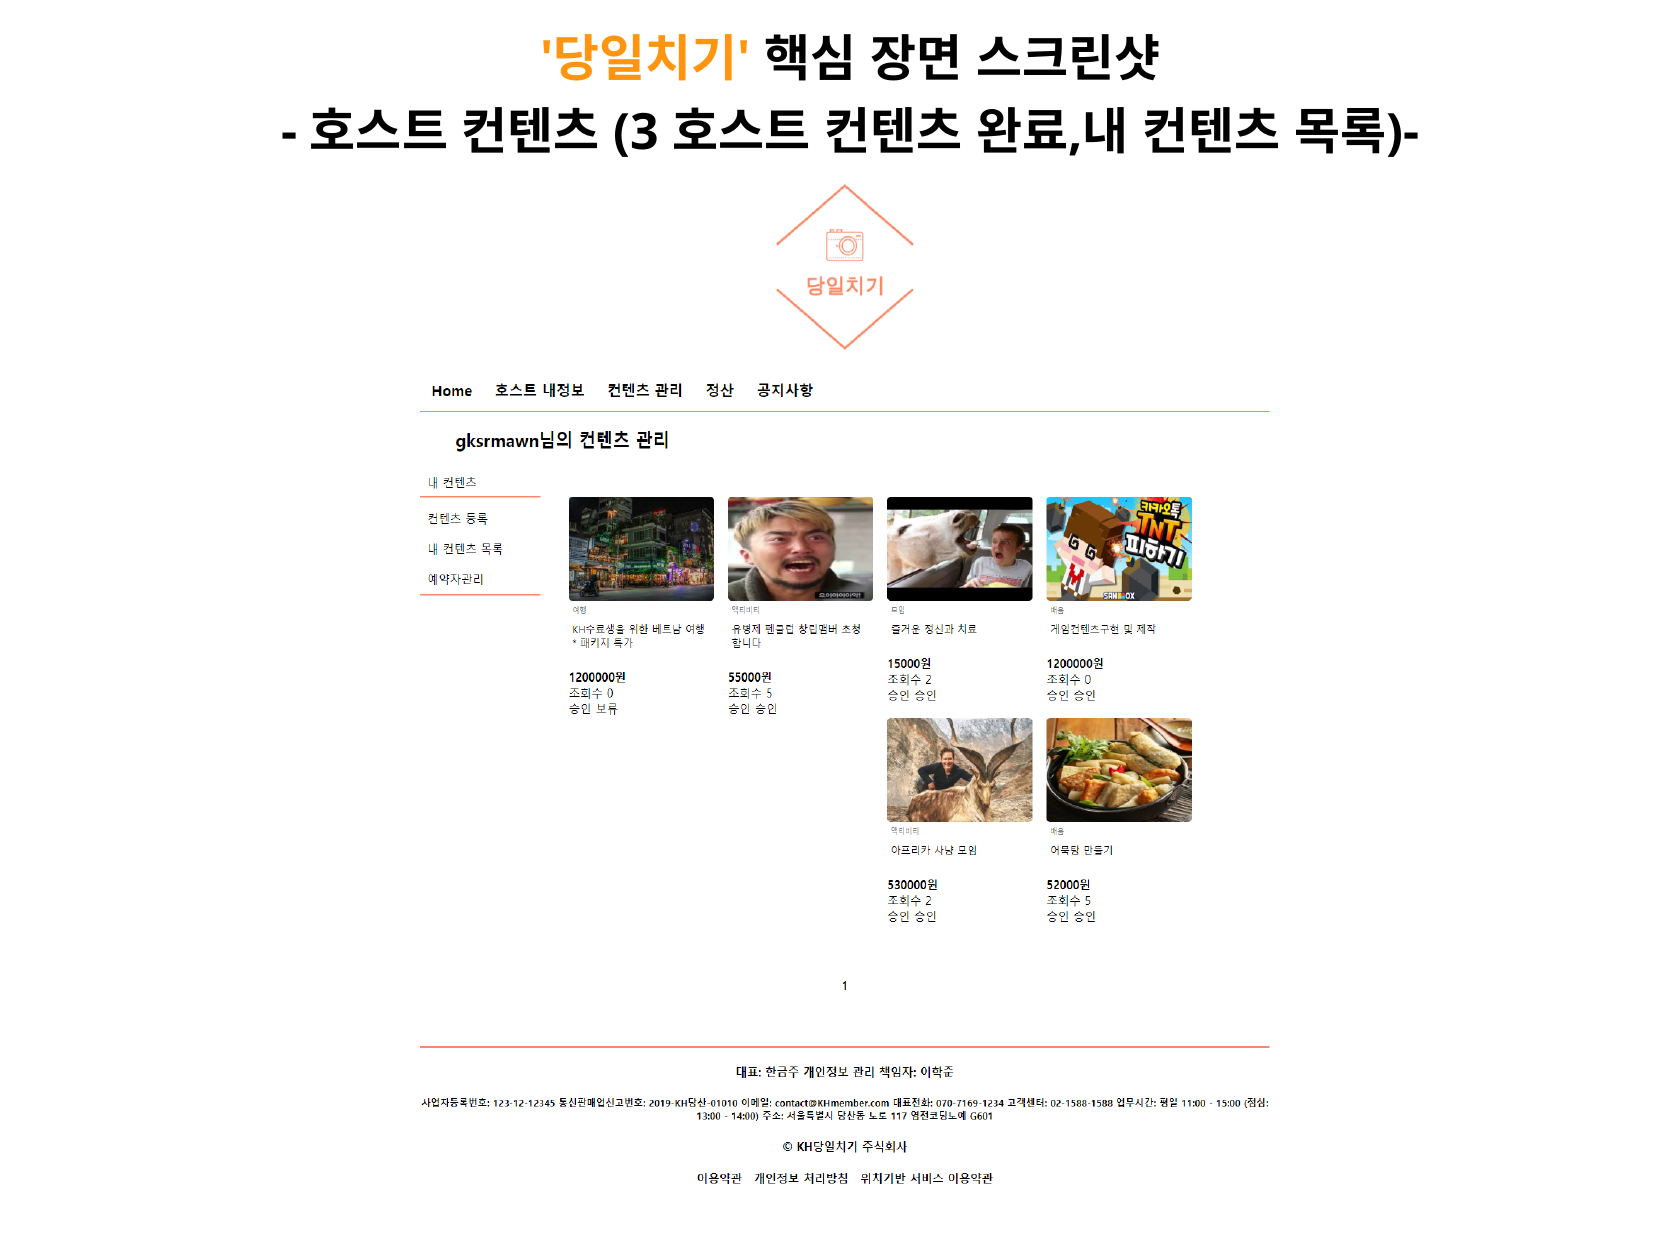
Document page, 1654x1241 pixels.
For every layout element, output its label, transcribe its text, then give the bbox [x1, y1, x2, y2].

picture [165, 165, 1512, 1193]
title '당일치기' 핵심 장면 스크린샷 - 호스트 컨텐츠 (3 호스트 컨텐츠 완료,내 컨텐츠 목록)- [106, 0, 1595, 196]
